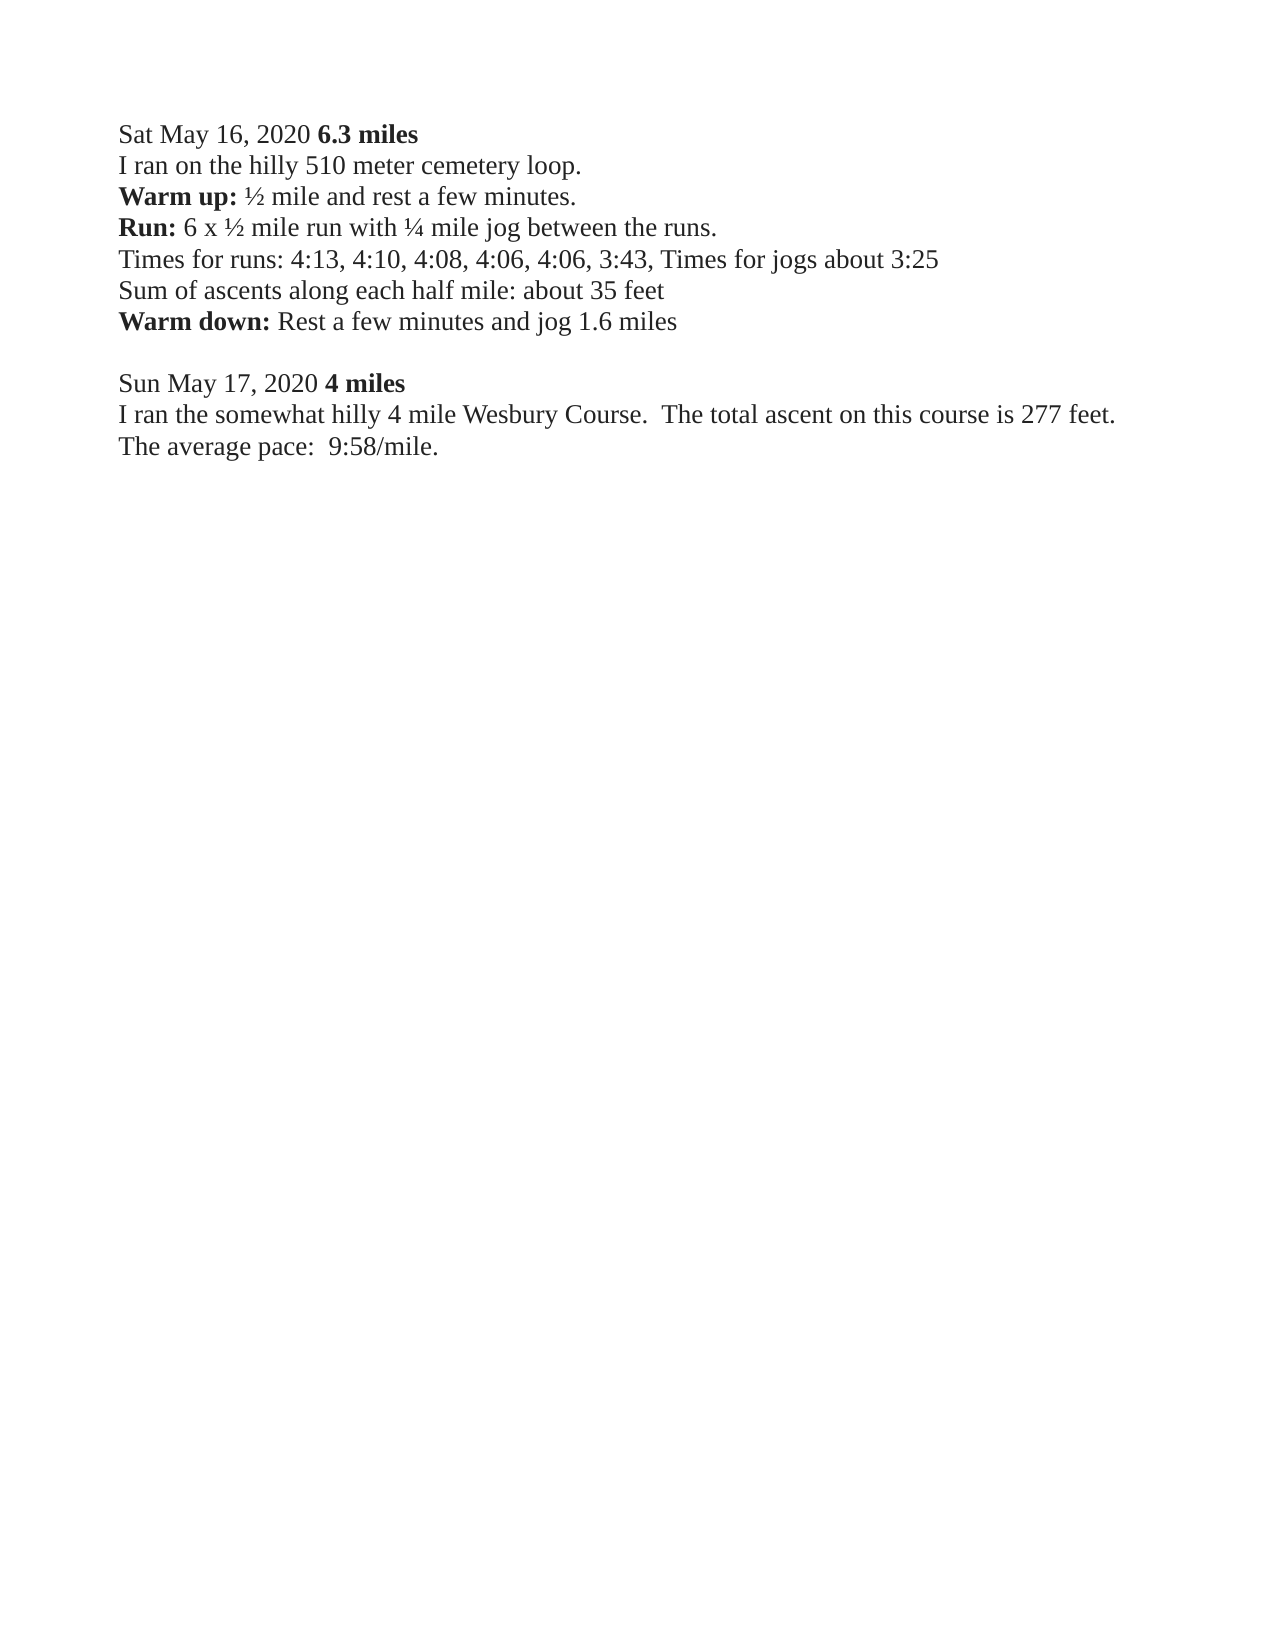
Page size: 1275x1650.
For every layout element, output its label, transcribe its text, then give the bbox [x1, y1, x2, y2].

text Sun May 17, 2020 4 miles [118, 367, 1161, 398]
text Sum of ascents along each half mile: about 35 feet [118, 274, 1161, 305]
text Warm up: ½ mile and rest a few minutes. [118, 180, 1161, 212]
text I ran on the hilly 510 meter cemetery loop. [118, 149, 1161, 180]
text Sat May 16, 2020 6.3 miles [118, 118, 1161, 149]
text The average pace: 9:58/mile. [118, 429, 1161, 461]
text I ran the somewhat hilly 4 mile Wesbury Course. The total ascent on this course is 277 feet. [118, 398, 1161, 429]
text Run: 6 x ½ mile run with ¼ mile jog between the runs. [118, 212, 1161, 243]
text Times for runs: 4:13, 4:10, 4:08, 4:06, 4:06, 3:43, Times for jogs about 3:25 [118, 243, 1161, 274]
text Warm down: Rest a few minutes and jog 1.6 miles [118, 305, 1161, 336]
